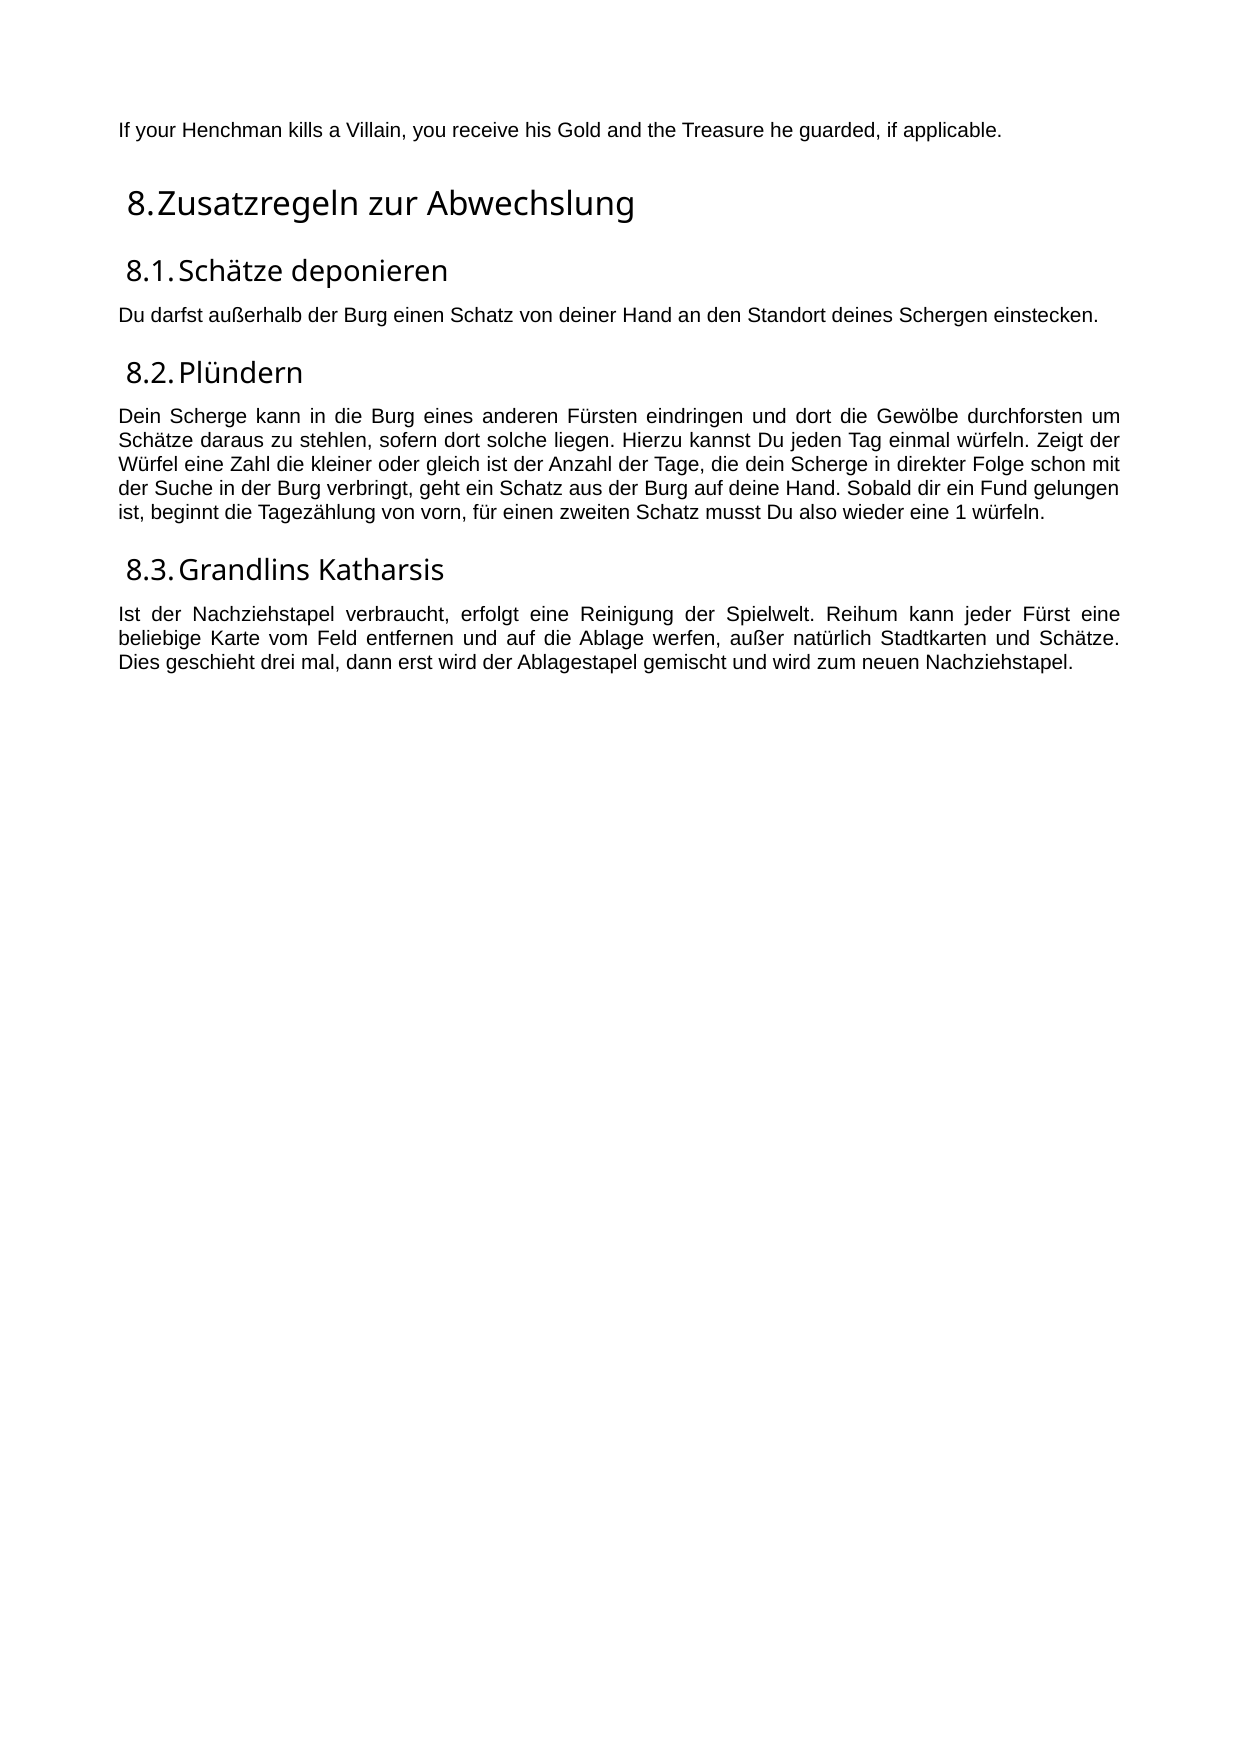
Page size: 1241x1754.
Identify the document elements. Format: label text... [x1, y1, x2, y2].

subtitle Schätze deponieren [118, 251, 1122, 290]
text Ist der Nachziehstapel verbraucht, erfolgt eine Reinigung der Spielwelt. Reihum kann jeder Fürst eine beliebige Karte vom Feld entfernen und auf die Ablage werfen, außer natürlich Stadtkarten und Schätze. Dies geschieht drei mal, dann erst wird der Ablagestapel gemischt und wird zum neuen Nachziehstapel. [118, 602, 1122, 673]
text Dein Scherge kann in die Burg eines anderen Fürsten eindringen und dort die Gewölbe durchforsten um Schätze daraus zu stehlen, sofern dort solche liegen. Hierzu kannst Du jeden Tag einmal würfeln. Zeigt der Würfel eine Zahl die kleiner oder gleich ist der Anzahl der Tage, die dein Scherge in direkter Folge schon mit der Suche in der Burg verbringt, geht ein Schatz aus der Burg auf deine Hand. Sobald dir ein Fund gelungen ist, beginnt die Tagezählung von vorn, für einen zweiten Schatz musst Du also wieder eine 1 würfeln. [118, 404, 1122, 524]
subtitle Zusatzregeln zur Abwechslung [118, 179, 1122, 225]
text If your Henchman kills a Villain, you receive his Gold and the Treasure he guarded, if applicable. [118, 118, 1122, 142]
subtitle Grandlins Katharsis [118, 549, 1122, 589]
subtitle Plündern [118, 352, 1122, 392]
text Du darfst außerhalb der Burg einen Schatz von deiner Hand an den Standort deines Schergen einstecken. [118, 303, 1122, 327]
